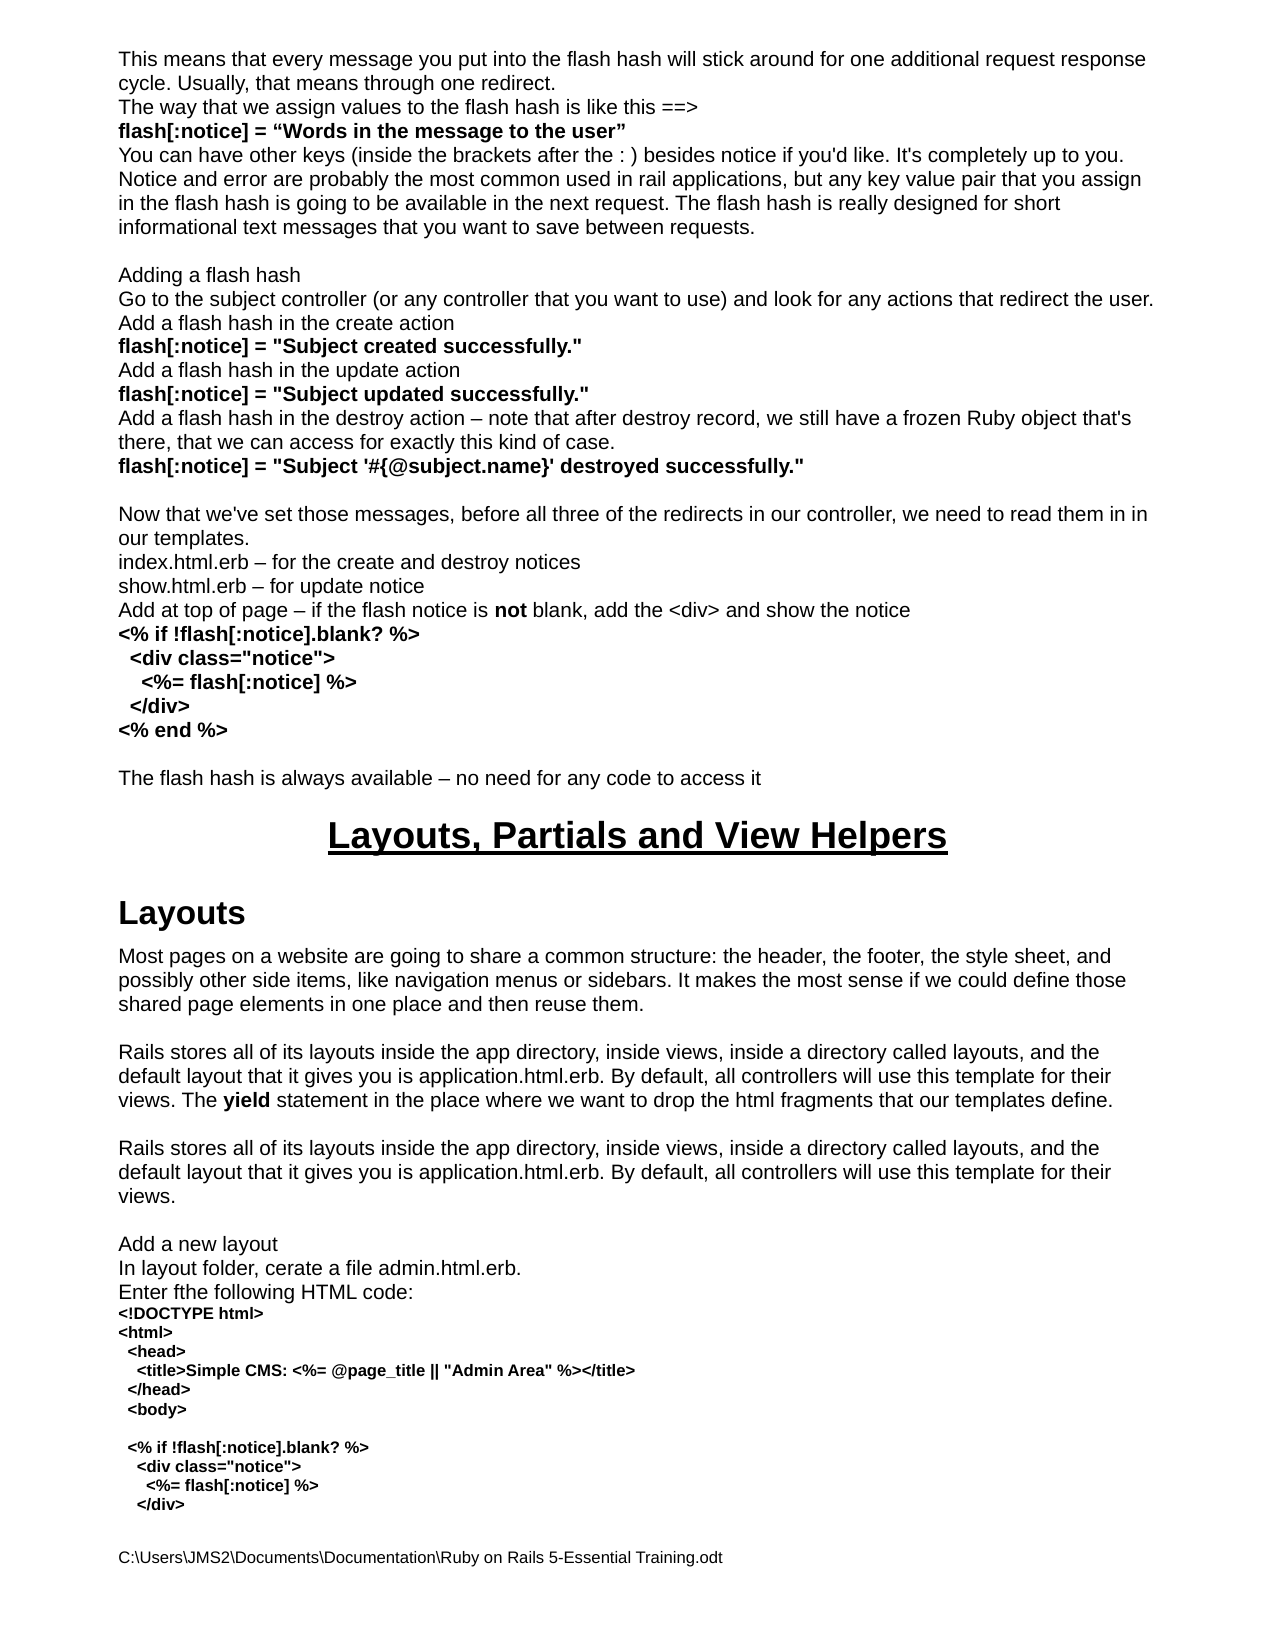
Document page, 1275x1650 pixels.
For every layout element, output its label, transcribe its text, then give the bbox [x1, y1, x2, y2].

subtitle flash[:notice] = "Subject '#{@subject.name}' destroyed successfully." [118, 454, 1157, 478]
text </div> [118, 1495, 1157, 1514]
text You can have other keys (inside the brackets after the : ) besides notice if you'd like. It's completely up to you. Notice and error are probably the most common used in rail applications, but any key value pair that you assign in the flash hash is going to be available in the next request. The flash hash is really designed for short informational text messages that you want to save between requests. [118, 143, 1157, 238]
subtitle Layouts [118, 893, 1157, 932]
text </head> [118, 1380, 1157, 1399]
subtitle flash[:notice] = "Subject updated successfully." [118, 382, 1157, 406]
text <html> [118, 1323, 1157, 1342]
text Add a flash hash in the destroy action – note that after destroy record, we still have a frozen Ruby object that's there, that we can access for exactly this kind of case. [118, 406, 1157, 454]
text <head> [118, 1342, 1157, 1361]
text index.html.erb – for the create and destroy notices [118, 550, 1157, 574]
text The way that we assign values to the flash hash is like this ==> [118, 95, 1157, 119]
text <title>Simple CMS: <%= @page_title || "Admin Area" %></title> [118, 1361, 1157, 1380]
text show.html.erb – for update notice [118, 574, 1157, 598]
subtitle <% if !flash[:notice].blank? %> <div class="notice"> <%= flash[:notice] %> </div> <% end %> [118, 622, 1157, 742]
text Add at top of page – if the flash notice is not blank, add the <div> and show the notice [118, 598, 1157, 622]
text Add a flash hash in the create action [118, 310, 1157, 334]
text Rails stores all of its layouts inside the app directory, inside views, inside a directory called layouts, and the default layout that it gives you is application.html.erb. By default, all controllers will use this template for their views. [118, 1136, 1157, 1208]
text In layout folder, cerate a file admin.html.erb. [118, 1256, 1157, 1279]
subtitle Layouts, Partials and View Helpers [118, 813, 1157, 857]
text This means that every message you put into the flash hash will stick around for one additional request response cycle. Usually, that means through one redirect. [118, 47, 1157, 95]
text Rails stores all of its layouts inside the app directory, inside views, inside a directory called layouts, and the default layout that it gives you is application.html.erb. By default, all controllers will use this template for their views. The yield statement in the place where we want to drop the html fragments that our templates define. [118, 1040, 1157, 1112]
text Now that we've set those messages, before all three of the redirects in our controller, we need to read them in in our templates. [118, 502, 1157, 550]
text <body> [118, 1399, 1157, 1418]
subtitle flash[:notice] = “Words in the message to the user” [118, 119, 1157, 143]
text <% if !flash[:notice].blank? %> [118, 1438, 1157, 1457]
text Enter fthe following HTML code: [118, 1279, 1157, 1303]
text <div class="notice"> [118, 1457, 1157, 1476]
text <%= flash[:notice] %> [118, 1476, 1157, 1495]
text Adding a flash hash [118, 262, 1157, 286]
subtitle flash[:notice] = "Subject created successfully." [118, 334, 1157, 358]
text Go to the subject controller (or any controller that you want to use) and look for any actions that redirect the user. [118, 286, 1157, 310]
text <!DOCTYPE html> [118, 1303, 1157, 1323]
text Most pages on a website are going to share a common structure: the header, the footer, the style sheet, and possibly other side items, like navigation menus or sidebars. It makes the most sense if we could define those shared page elements in one place and then reuse them. [118, 944, 1157, 1016]
text The flash hash is always available – no need for any code to access it [118, 766, 1157, 789]
text Add a flash hash in the update action [118, 358, 1157, 382]
text Add a new layout [118, 1232, 1157, 1256]
